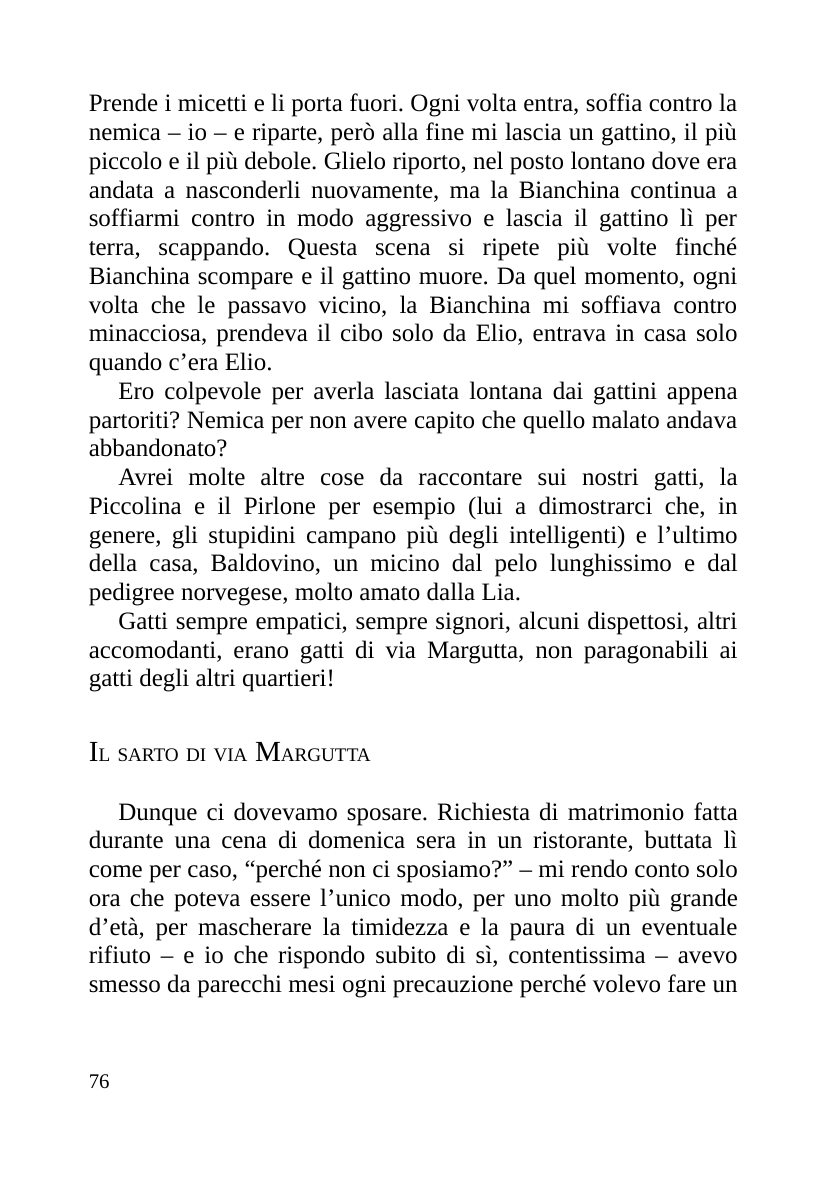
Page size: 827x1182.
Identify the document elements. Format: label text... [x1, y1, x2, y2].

text Il sarto di via Margutta [88, 734, 738, 767]
text Avrei molte altre cose da raccontare sui nostri gatti, la Piccolina e il Pirlone per esempio (lui a dimostrarci che, in genere, gli stupidini campano più degli intelligenti) e l’ultimo della casa, Baldovino, un micino dal pelo lunghissimo e dal pedigree norvegese, molto amato dalla Lia. [88, 462, 738, 606]
text Dunque ci dovevamo sposare. Richiesta di matrimonio fatta durante una cena di domenica sera in un ristorante, buttata lì come per caso, “perché non ci sposiamo?” – mi rendo conto solo ora che poteva essere l’unico modo, per uno molto più grande d’età, per mascherare la timidezza e la paura di un eventuale rifiuto – e io che rispondo subito di sì, contentissima – avevo smesso da parecchi mesi ogni precauzione perché volevo fare un [88, 797, 738, 998]
text Ero colpevole per averla lasciata lontana dai gattini appena partoriti? Nemica per non avere capito che quello malato andava abbandonato? [88, 376, 738, 462]
text Prende i micetti e li porta fuori. Ogni volta entra, soffia contro la nemica – io – e riparte, però alla fine mi lascia un gattino, il più piccolo e il più debole. Glielo riporto, nel posto lontano dove era andata a nasconderli nuovamente, ma la Bianchina continua a soffiarmi contro in modo aggressivo e lascia il gattino lì per terra, scappando. Questa scena si ripete più volte finché Bianchina scompare e il gattino muore. Da quel momento, ogni volta che le passavo vicino, la Bianchina mi soffiava contro minacciosa, prendeva il cibo solo da Elio, entrava in casa solo quando c’era Elio. [88, 88, 738, 376]
text Gatti sempre empatici, sempre signori, alcuni dispettosi, altri accomodanti, erano gatti di via Margutta, non paragonabili ai gatti degli altri quartieri! [88, 606, 738, 692]
